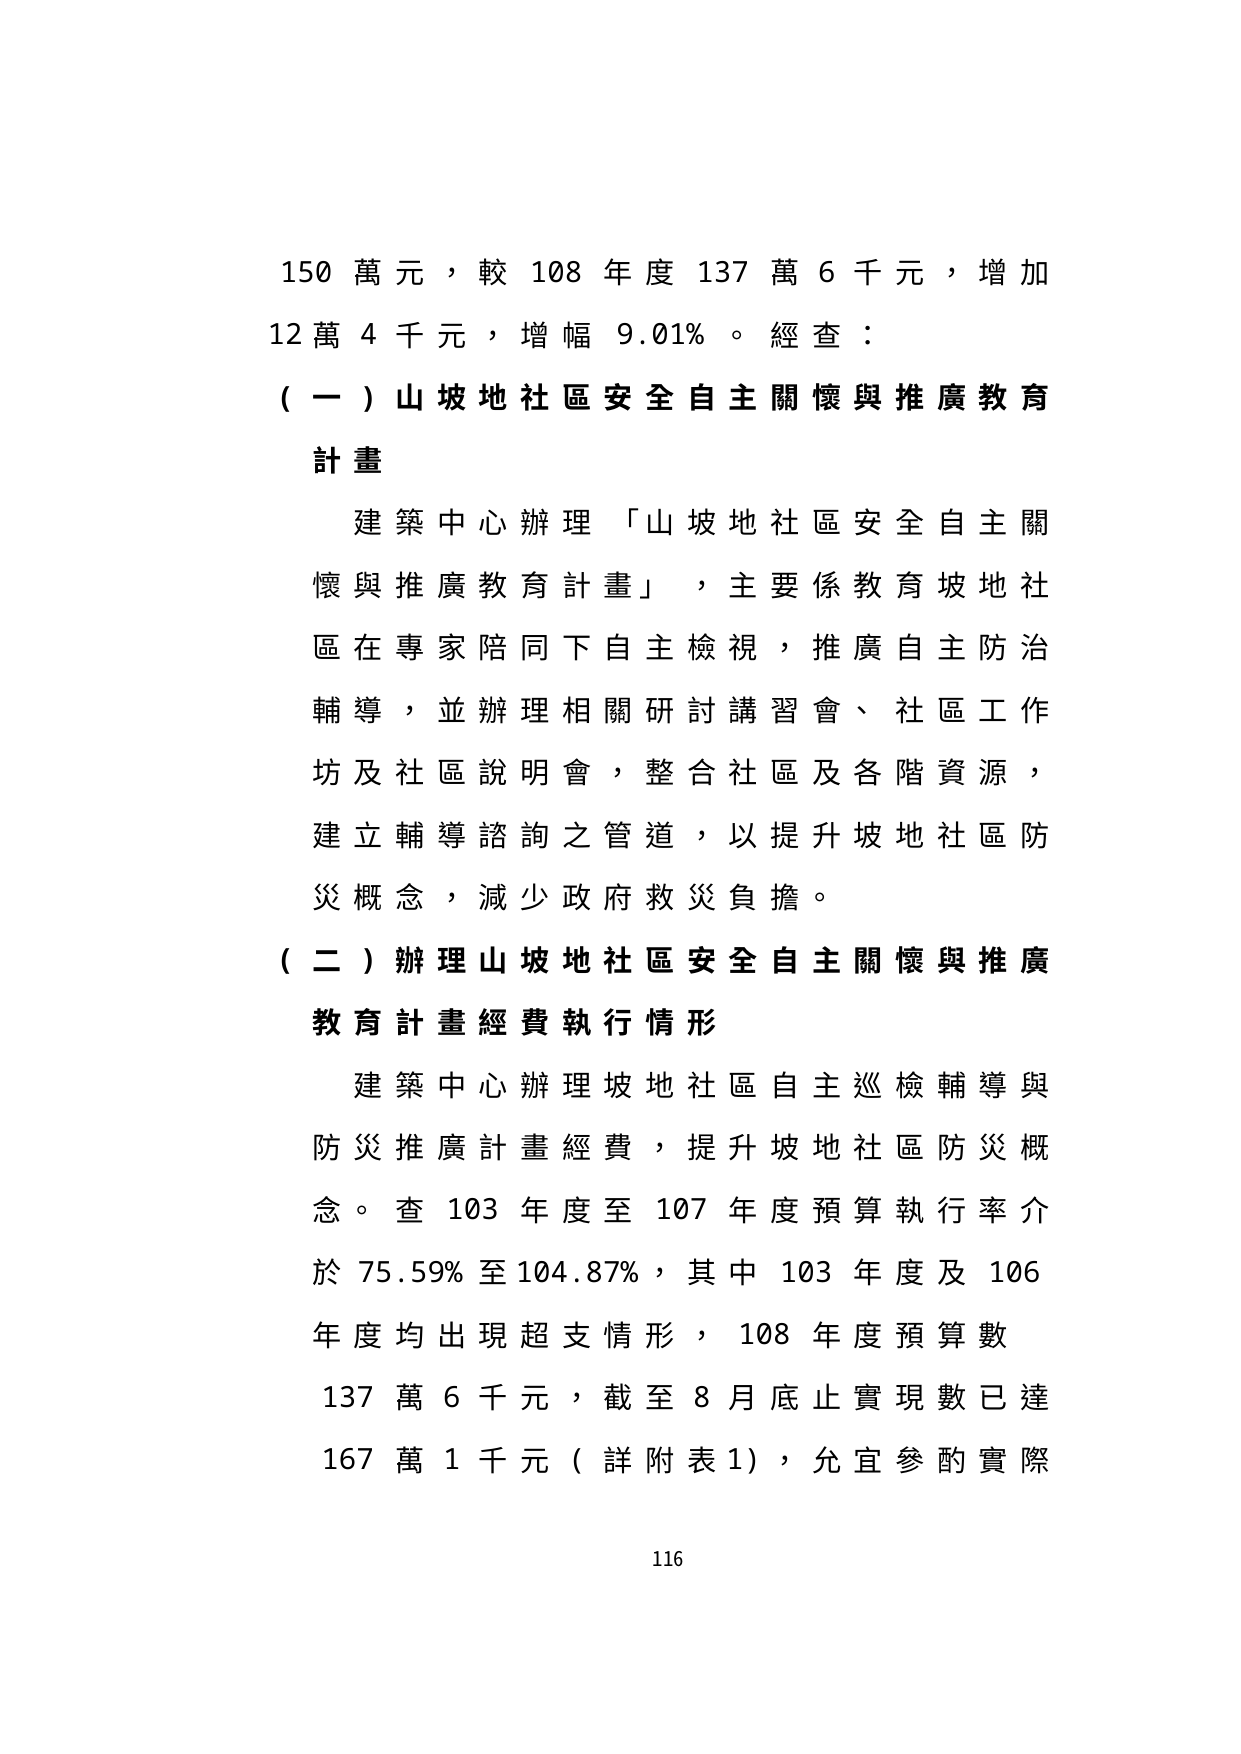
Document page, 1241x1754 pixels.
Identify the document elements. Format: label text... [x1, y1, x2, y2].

text 建築中心辦理「山坡地社區安全自主關懷與推廣教育計畫」，主要係教育坡地社區在專家陪同下自主檢視，推廣自主防治輔導，並辦理相關研討講習會、社區工作坊及社區說明會，整合社區及各階資源，建立輔導諮詢之管道，以提升坡地社區防災概念，減少政府救災負擔。 [269, 479, 1056, 917]
text 150萬元，較108年度137萬6千元，增加12萬4千元，增幅9.01%。經查： [240, 229, 1056, 354]
text (一)山坡地社區安全自主關懷與推廣教育計畫 [240, 354, 1056, 479]
text 建築中心辦理坡地社區自主巡檢輔導與防災推廣計畫經費，提升坡地社區防災概念。查103年度至107年度預算執行率介於75.59%至104.87%，其中103年度及106年度均出現超支情形，108年度預算數137萬6千元，截至8月底止實現數已達167萬1千元(詳附表1)，允宜參酌實際 [269, 1042, 1056, 1479]
text (二)辦理山坡地社區安全自主關懷與推廣教育計畫經費執行情形 [240, 917, 1056, 1042]
